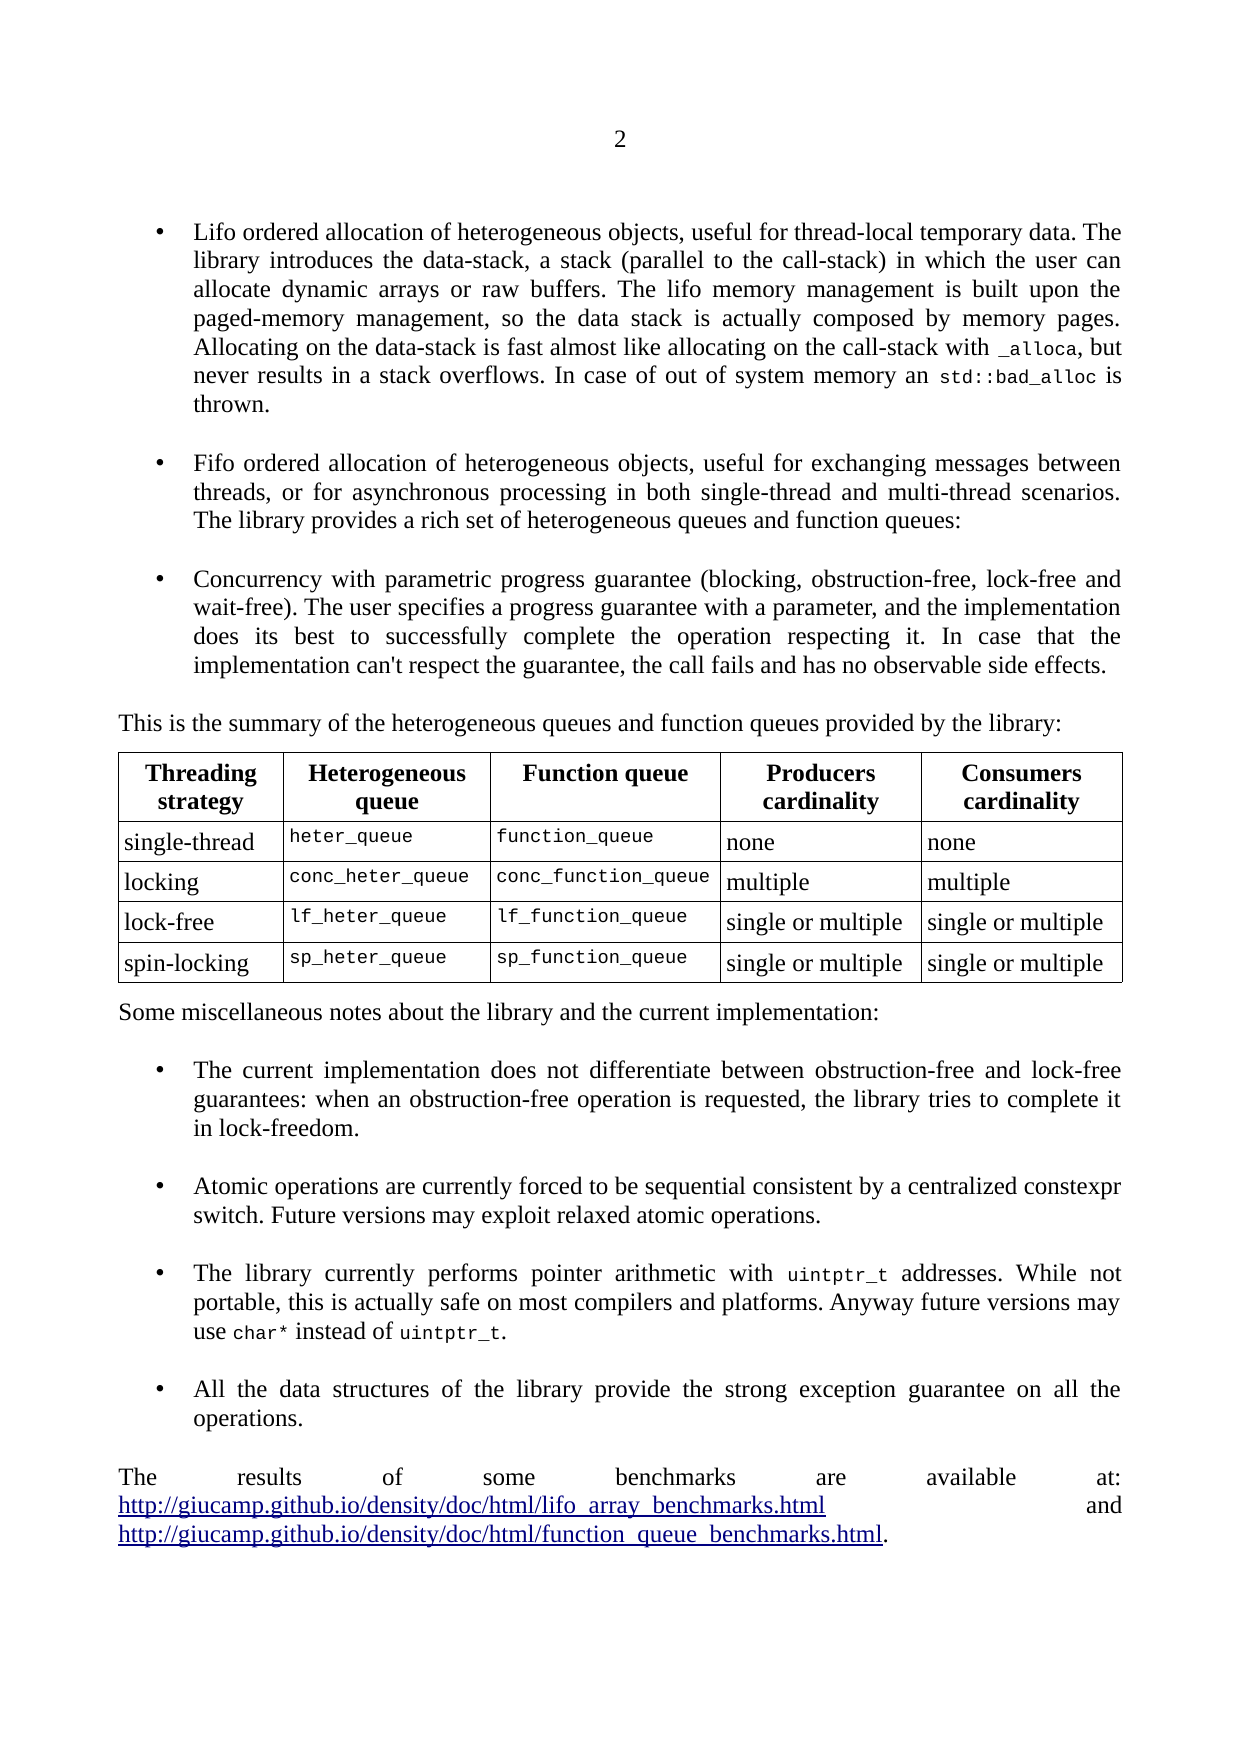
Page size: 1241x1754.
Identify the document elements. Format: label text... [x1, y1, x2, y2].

table_cell single or multiple [721, 943, 921, 982]
table_cell spin-locking [119, 943, 283, 982]
table_cell lf_heter_queue [284, 902, 490, 942]
table_cell single or multiple [922, 902, 1122, 942]
text The results of some benchmarks are available at: http://giucamp.github.io/density/doc/html/lifo_array_benchmarks.html and http://giucamp.github.io/density/doc/html/function_queue_benchmarks.html. [118, 1462, 1122, 1548]
table_cell lf_function_queue [491, 902, 720, 942]
table_header Function queue [491, 753, 720, 821]
list Lifo ordered allocation of heterogeneous objects, useful for thread-local temporary data. The library introduces the data-stack, a stack (parallel to the call-stack) in which the user can allocate dynamic arrays or raw buffers. The lifo memory management is built upon the paged-memory management, so the data stack is actually composed by memory pages. Allocating on the data-stack is fast almost like allocating on the call-stack with _alloca, but never results in a stack overflows. In case of out of system memory an std::bad_alloc is thrown. [156, 217, 1122, 418]
table_cell conc_heter_queue [284, 862, 490, 901]
list Concurrency with parametric progress guarantee (blocking, obstruction-free, lock-free and wait-free). The user specifies a progress guarantee with a parameter, and the implementation does its best to successfully complete the operation respecting it. In case that the implementation can't respect the guarantee, the call fails and has no observable side effects. [156, 564, 1122, 679]
table_header Heterogeneous queue [284, 753, 490, 821]
list The library currently performs pointer arithmetic with uintptr_t addresses. While not portable, this is actually safe on most compilers and platforms. Anyway future versions may use char* instead of uintptr_t. [156, 1258, 1122, 1345]
table_header Producers cardinality [721, 753, 921, 821]
list Fifo ordered allocation of heterogeneous objects, useful for exchanging messages between threads, or for asynchronous processing in both single-thread and multi-thread scenarios. The library provides a rich set of heterogeneous queues and function queues: [156, 448, 1122, 534]
table_cell multiple [721, 862, 921, 901]
table_cell single-thread [119, 822, 283, 861]
text Some miscellaneous notes about the library and the current implementation: [118, 997, 1122, 1026]
list The current implementation does not differentiate between obstruction-free and lock-free guarantees: when an obstruction-free operation is requested, the library tries to complete it in lock-freedom. [156, 1055, 1122, 1142]
table_cell heter_queue [284, 822, 490, 861]
list All the data structures of the library provide the strong exception guarantee on all the operations. [156, 1374, 1122, 1432]
table_cell single or multiple [922, 943, 1122, 982]
list Atomic operations are currently forced to be sequential consistent by a centralized constexpr switch. Future versions may exploit relaxed atomic operations. [156, 1171, 1122, 1229]
table_cell locking [119, 862, 283, 901]
table_cell none [721, 822, 921, 861]
table_cell multiple [922, 862, 1122, 901]
table_cell single or multiple [721, 902, 921, 942]
table_cell sp_function_queue [491, 943, 720, 982]
table_header Consumers cardinality [922, 753, 1122, 821]
table_cell conc_function_queue [491, 862, 720, 901]
table_cell sp_heter_queue [284, 943, 490, 982]
table_cell function_queue [491, 822, 720, 861]
table_cell lock-free [119, 902, 283, 942]
table_cell none [922, 822, 1122, 861]
table_header Threading strategy [119, 753, 283, 821]
text This is the summary of the heterogeneous queues and function queues provided by the library: [118, 708, 1122, 737]
